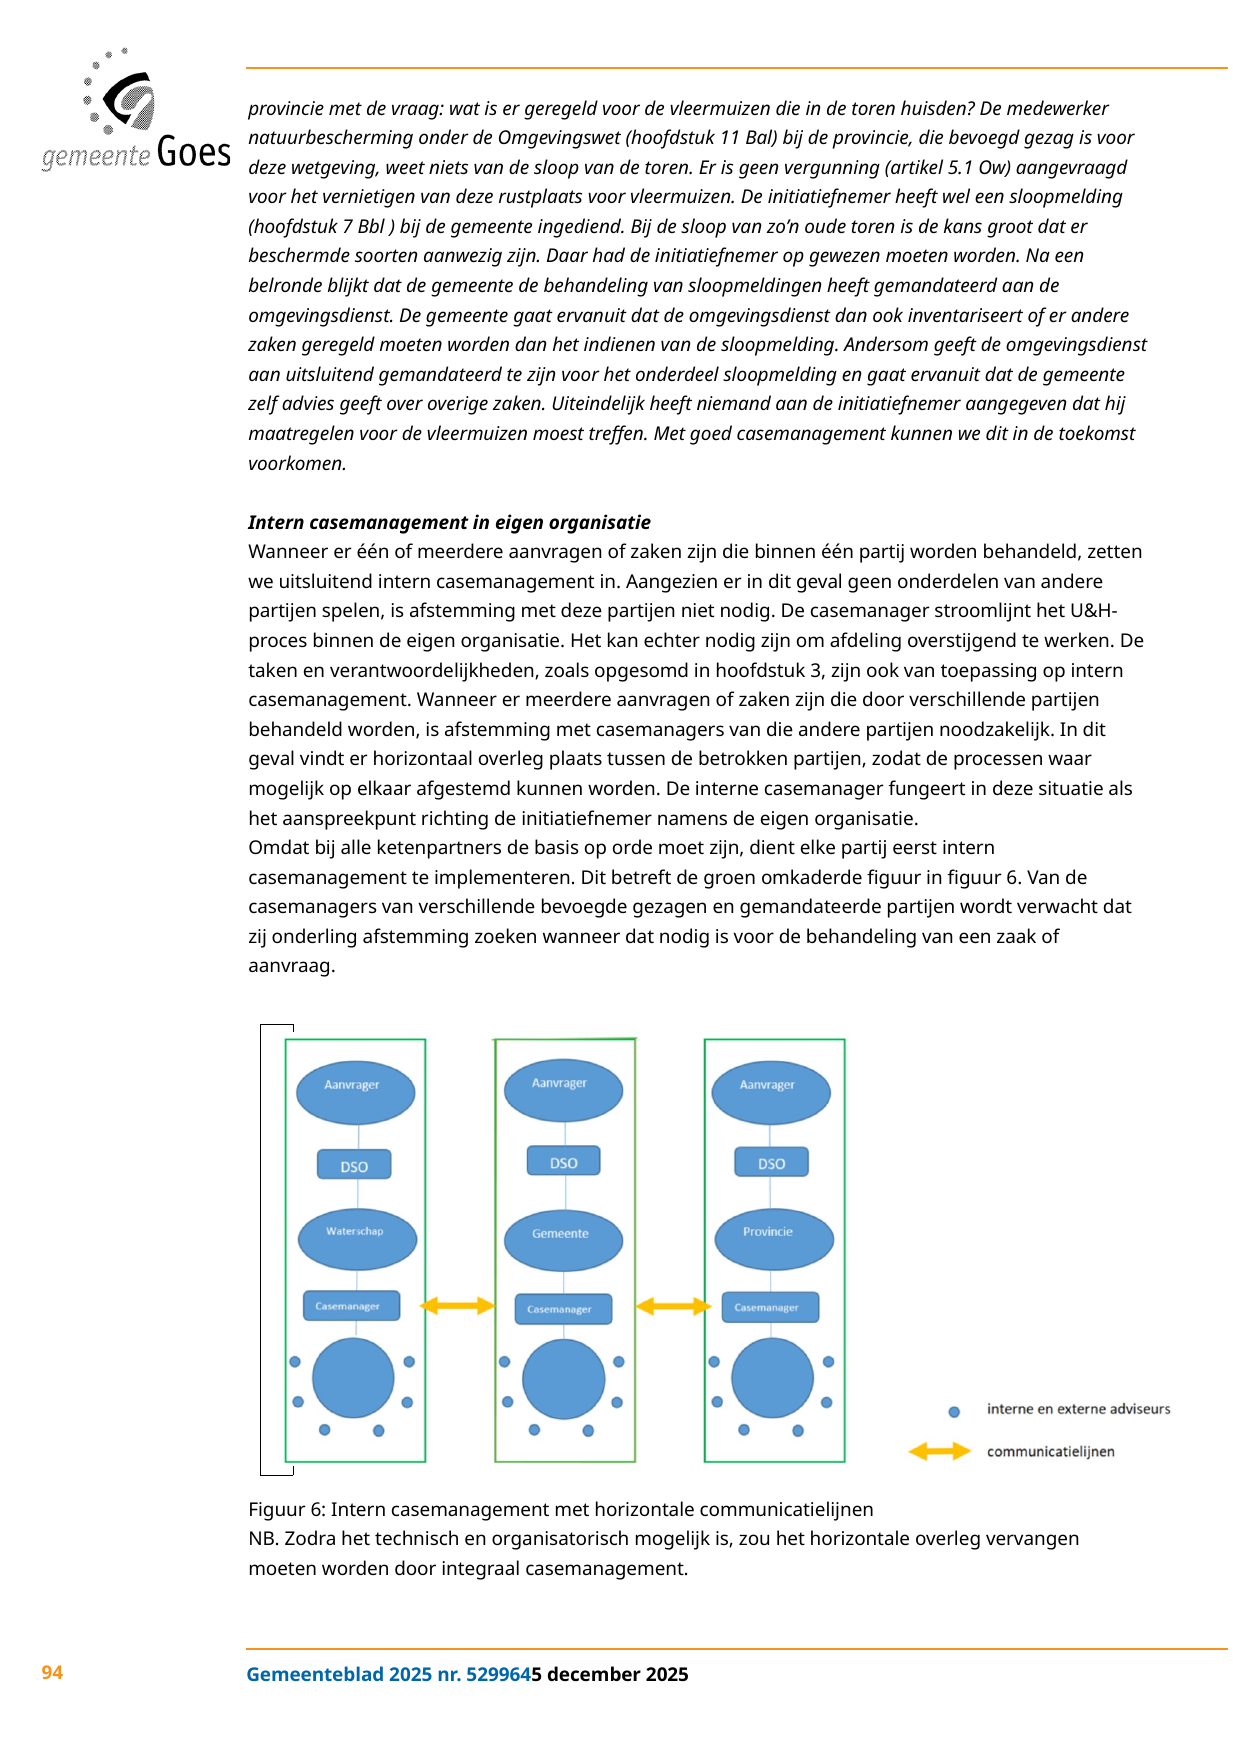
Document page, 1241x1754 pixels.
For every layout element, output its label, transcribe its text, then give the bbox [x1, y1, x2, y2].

text NB. Zodra het technisch en organisatorisch mogelijk is, zou het horizontale overleg vervangen moeten worden door integraal casemanagement. [248, 1526, 1152, 1581]
picture [268, 1032, 1173, 1466]
text Wanneer er één of meerdere aanvragen of zaken zijn die binnen één partij worden behandeld, zetten we uitsluitend intern casemanagement in. Aangezien er in dit geval geen onderdelen van andere partijen spelen, is afstemming met deze partijen niet nodig. De casemanager stroomlijnt het U&H-proces binnen de eigen organisatie. Het kan echter nodig zijn om afdeling overstijgend te werken. De taken en verantwoordelijkheden, zoals opgesomd in hoofdstuk 3, zijn ook van toepassing op intern casemanagement. Wanneer er meerdere aanvragen of zaken zijn die door verschillende partijen behandeld worden, is afstemming met casemanagers van die andere partijen noodzakelijk. In dit geval vindt er horizontaal overleg plaats tussen de betrokken partijen, zodat de processen waar mogelijk op elkaar afgestemd kunnen worden. De interne casemanager fungeert in deze situatie als het aanspreekpunt richting de initiatiefnemer namens de eigen organisatie. [248, 538, 1152, 831]
text Figuur 6: Intern casemanagement met horizontale communicatielijnen [248, 1496, 1152, 1522]
text provincie met de vraag: wat is er geregeld voor de vleermuizen die in de toren huisden? De medewerker natuurbescherming onder de Omgevingswet (hoofdstuk 11 Bal) bij de provincie, die bevoegd gezag is voor deze wetgeving, weet niets van de sloop van de toren. Er is geen vergunning (artikel 5.1 Ow) aangevraagd voor het vernietigen van deze rustplaats voor vleermuizen. De initiatiefnemer heeft wel een sloopmelding (hoofdstuk 7 Bbl ) bij de gemeente ingediend. Bij de sloop van zo’n oude toren is de kans groot dat er beschermde soorten aanwezig zijn. Daar had de initiatiefnemer op gewezen moeten worden. Na een belronde blijkt dat de gemeente de behandeling van sloopmeldingen heeft gemandateerd aan de omgevingsdienst. De gemeente gaat ervanuit dat de omgevingsdienst dan ook inventariseert of er andere zaken geregeld moeten worden dan het indienen van de sloopmelding. Andersom geeft de omgevingsdienst aan uitsluitend gemandateerd te zijn voor het onderdeel sloopmelding en gaat ervanuit dat de gemeente zelf advies geeft over overige zaken. Uiteindelijk heeft niemand aan de initiatiefnemer aangegeven dat hij maatregelen voor de vleermuizen moest treffen. Met goed casemanagement kunnen we dit in de toekomst voorkomen. [248, 95, 1152, 476]
picture [41, 47, 231, 172]
text Omdat bij alle ketenpartners de basis op orde moet zijn, dient elke partij eerst intern casemanagement te implementeren. Dit betreft de groen omkaderde figuur in figuur 6. Van de casemanagers van verschillende bevoegde gezagen en gemandateerde partijen wordt verwacht dat zij onderling afstemming zoeken wanneer dat nodig is voor de behandeling van een zaak of aanvraag. [248, 834, 1152, 978]
text Intern casemanagement in eigen organisatie [248, 509, 1152, 535]
